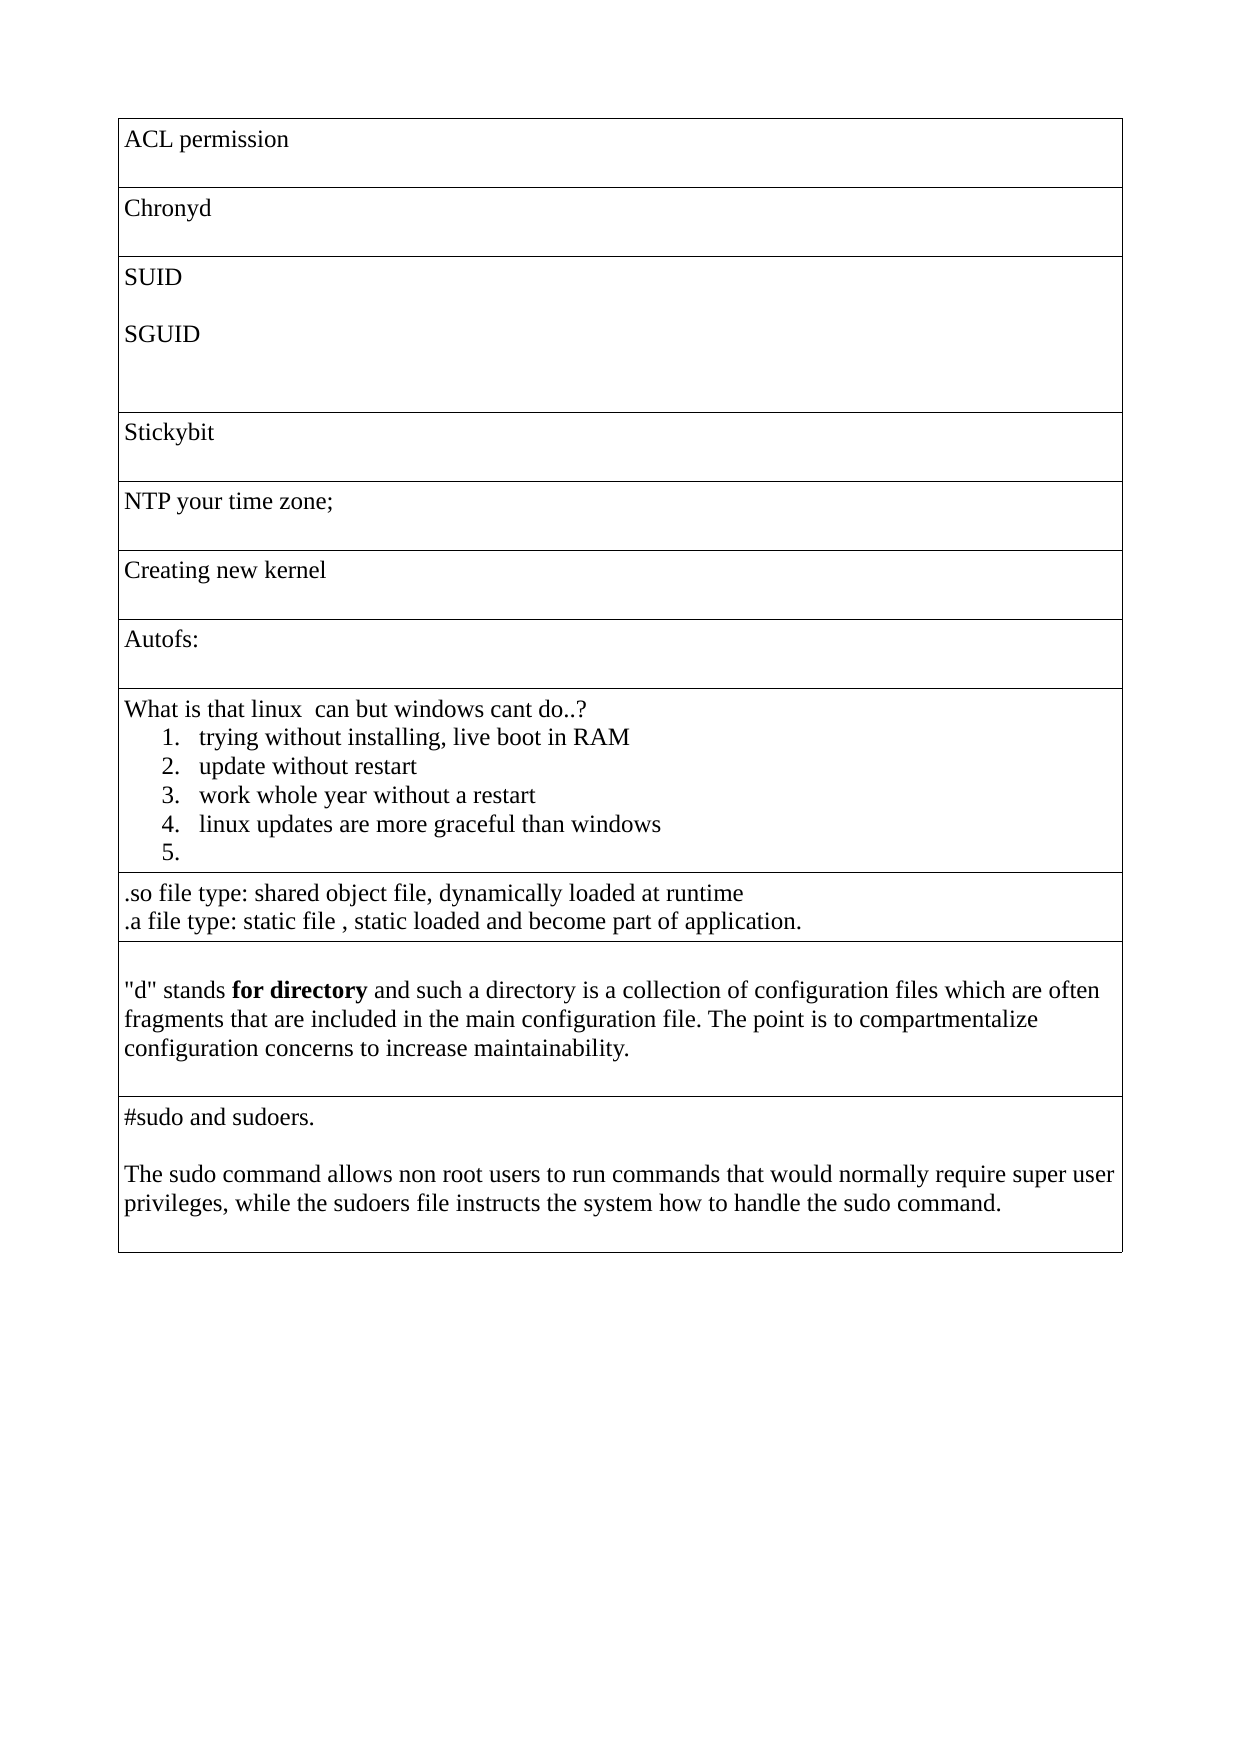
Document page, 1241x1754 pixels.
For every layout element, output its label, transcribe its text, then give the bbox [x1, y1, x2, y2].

table_cell Stickybit [119, 413, 1122, 481]
table_cell Autofs: [119, 620, 1122, 688]
table_cell Chronyd [119, 188, 1122, 256]
table_cell Creating new kernel [119, 551, 1122, 619]
table_cell ACL permission [119, 119, 1122, 187]
table_cell What is that linux can but windows cant do..? trying without installing, live boot in RAM update without restart work whole year without a restart linux updates are more graceful than windows [119, 689, 1122, 872]
table_cell #sudo and sudoers. The sudo command allows non root users to run commands that would normally require super user privileges, while the sudoers file instructs the system how to handle the sudo command. [119, 1097, 1122, 1252]
table_cell "d" stands for directory and such a directory is a collection of configuration files which are often fragments that are included in the main configuration file. The point is to compartmentalize configuration concerns to increase maintainability. [119, 942, 1122, 1096]
table_cell .so file type: shared object file, dynamically loaded at runtime .a file type: static file , static loaded and become part of application. [119, 873, 1122, 941]
table_cell SUID SGUID [119, 257, 1122, 412]
table_cell NTP your time zone; [119, 482, 1122, 550]
